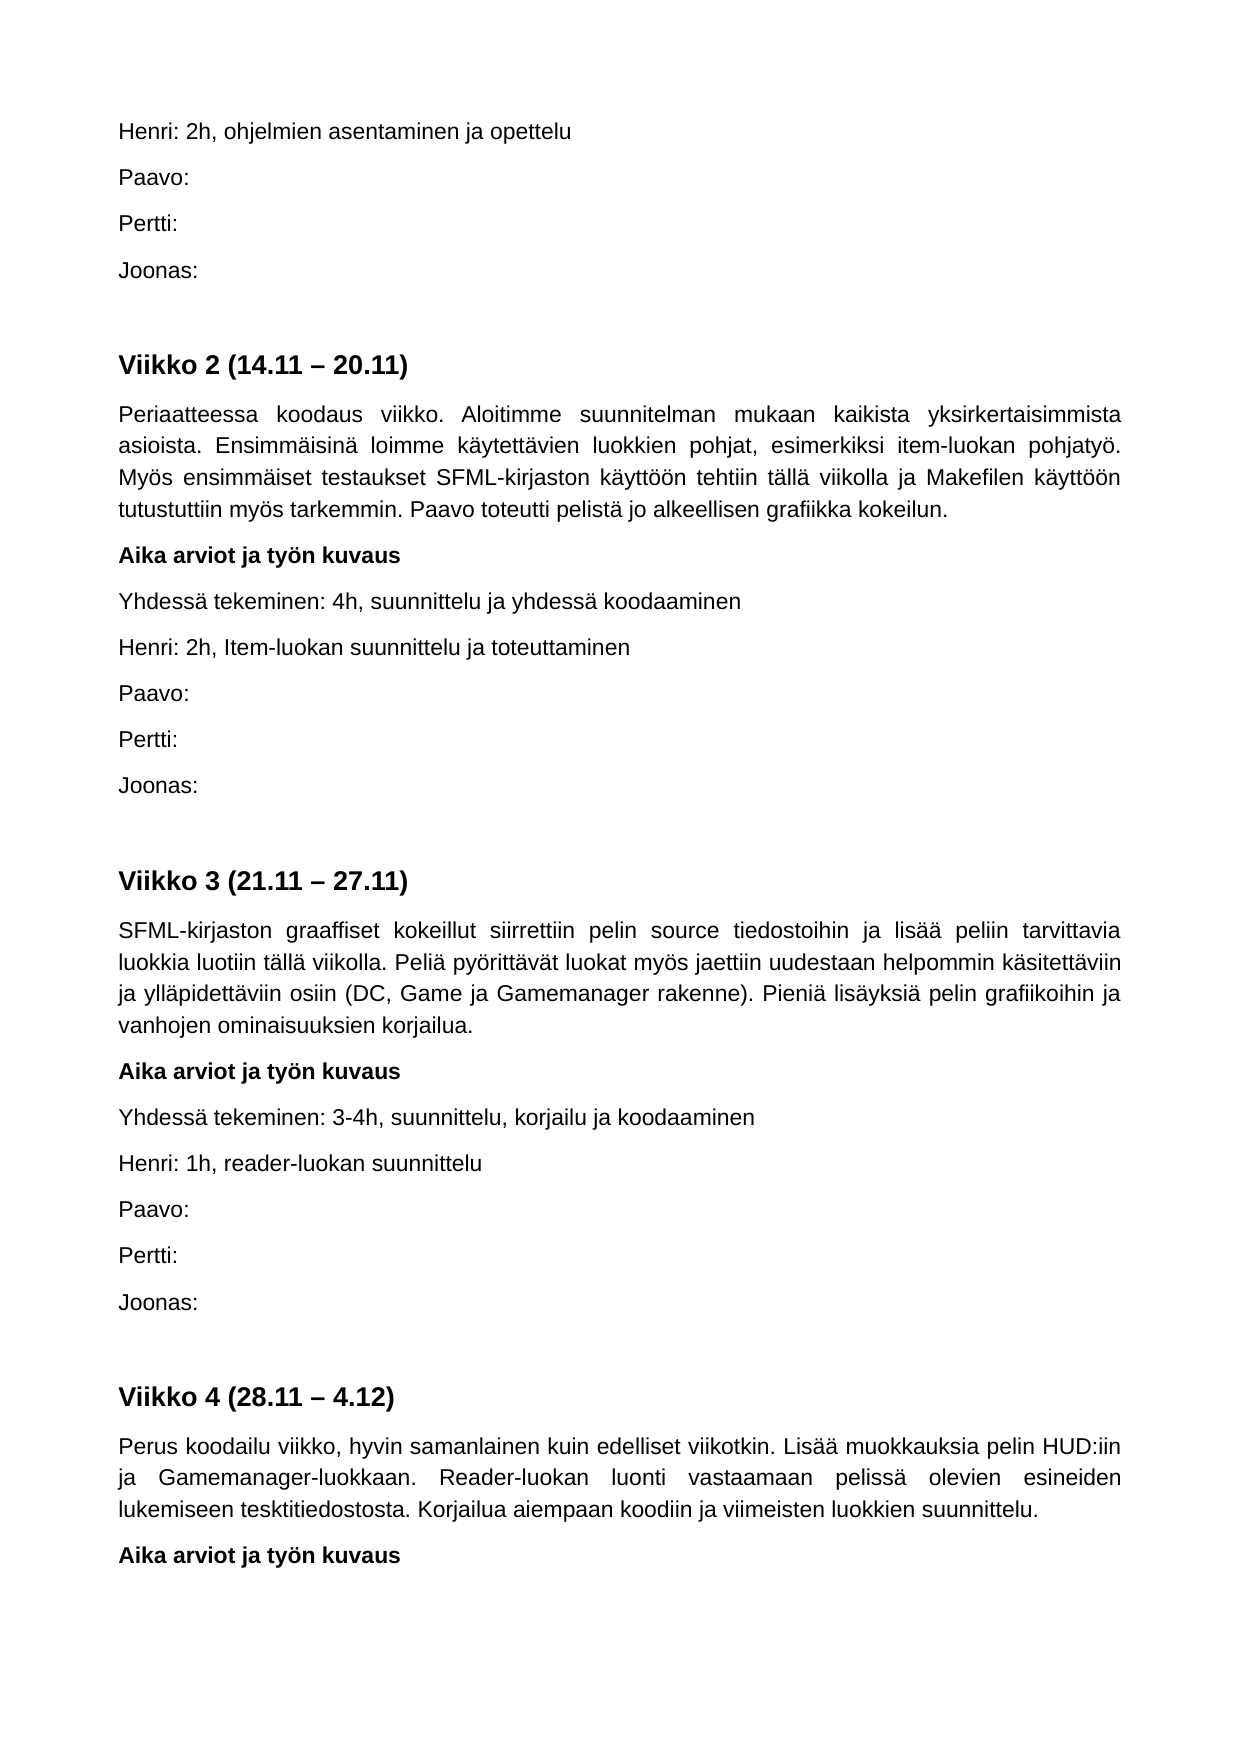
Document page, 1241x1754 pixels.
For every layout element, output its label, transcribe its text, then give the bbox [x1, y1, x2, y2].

text Paavo: [118, 680, 1122, 707]
text Joonas: [118, 257, 1122, 283]
text Paavo: [118, 1196, 1122, 1222]
text Periaatteessa koodaus viikko. Aloitimme suunnitelman mukaan kaikista yksirkertaisimmista asioista. Ensimmäisinä loimme käytettävien luokkien pohjat, esimerkiksi item-luokan pohjatyö. Myös ensimmäiset testaukset SFML-kirjaston käyttöön tehtiin tällä viikolla ja Makefilen käyttöön tutustuttiin myös tarkemmin. Paavo toteutti pelistä jo alkeellisen grafiikka kokeilun. [118, 401, 1122, 522]
text Viikko 4 (28.11 – 4.12) [118, 1381, 1122, 1412]
text Viikko 2 (14.11 – 20.11) [118, 349, 1122, 380]
text Aika arviot ja työn kuvaus [118, 1058, 1122, 1084]
text Pertti: [118, 726, 1122, 753]
text Henri: 2h, ohjelmien asentaminen ja opettelu [118, 118, 1122, 144]
text Perus koodailu viikko, hyvin samanlainen kuin edelliset viikotkin. Lisää muokkauksia pelin HUD:iin ja Gamemanager-luokkaan. Reader-luokan luonti vastaamaan pelissä olevien esineiden lukemiseen tesktitiedostosta. Korjailua aiempaan koodiin ja viimeisten luokkien suunnittelu. [118, 1433, 1122, 1522]
text Aika arviot ja työn kuvaus [118, 542, 1122, 568]
text Pertti: [118, 1242, 1122, 1269]
text Yhdessä tekeminen: 4h, suunnittelu ja yhdessä koodaaminen [118, 588, 1122, 614]
text Aika arviot ja työn kuvaus [118, 1542, 1122, 1568]
text Joonas: [118, 1288, 1122, 1315]
text SFML-kirjaston graaffiset kokeillut siirrettiin pelin source tiedostoihin ja lisää peliin tarvittavia luokkia luotiin tällä viikolla. Peliä pyörittävät luokat myös jaettiin uudestaan helpommin käsitettäviin ja ylläpidettäviin osiin (DC, Game ja Gamemanager rakenne). Pieniä lisäyksiä pelin grafiikoihin ja vanhojen ominaisuuksien korjailua. [118, 917, 1122, 1038]
text Paavo: [118, 164, 1122, 191]
text Henri: 2h, Item-luokan suunnittelu ja toteuttaminen [118, 634, 1122, 660]
text Viikko 3 (21.11 – 27.11) [118, 865, 1122, 896]
text Henri: 1h, reader-luokan suunnittelu [118, 1150, 1122, 1176]
text Joonas: [118, 772, 1122, 799]
text Pertti: [118, 210, 1122, 237]
text Yhdessä tekeminen: 3-4h, suunnittelu, korjailu ja koodaaminen [118, 1104, 1122, 1130]
